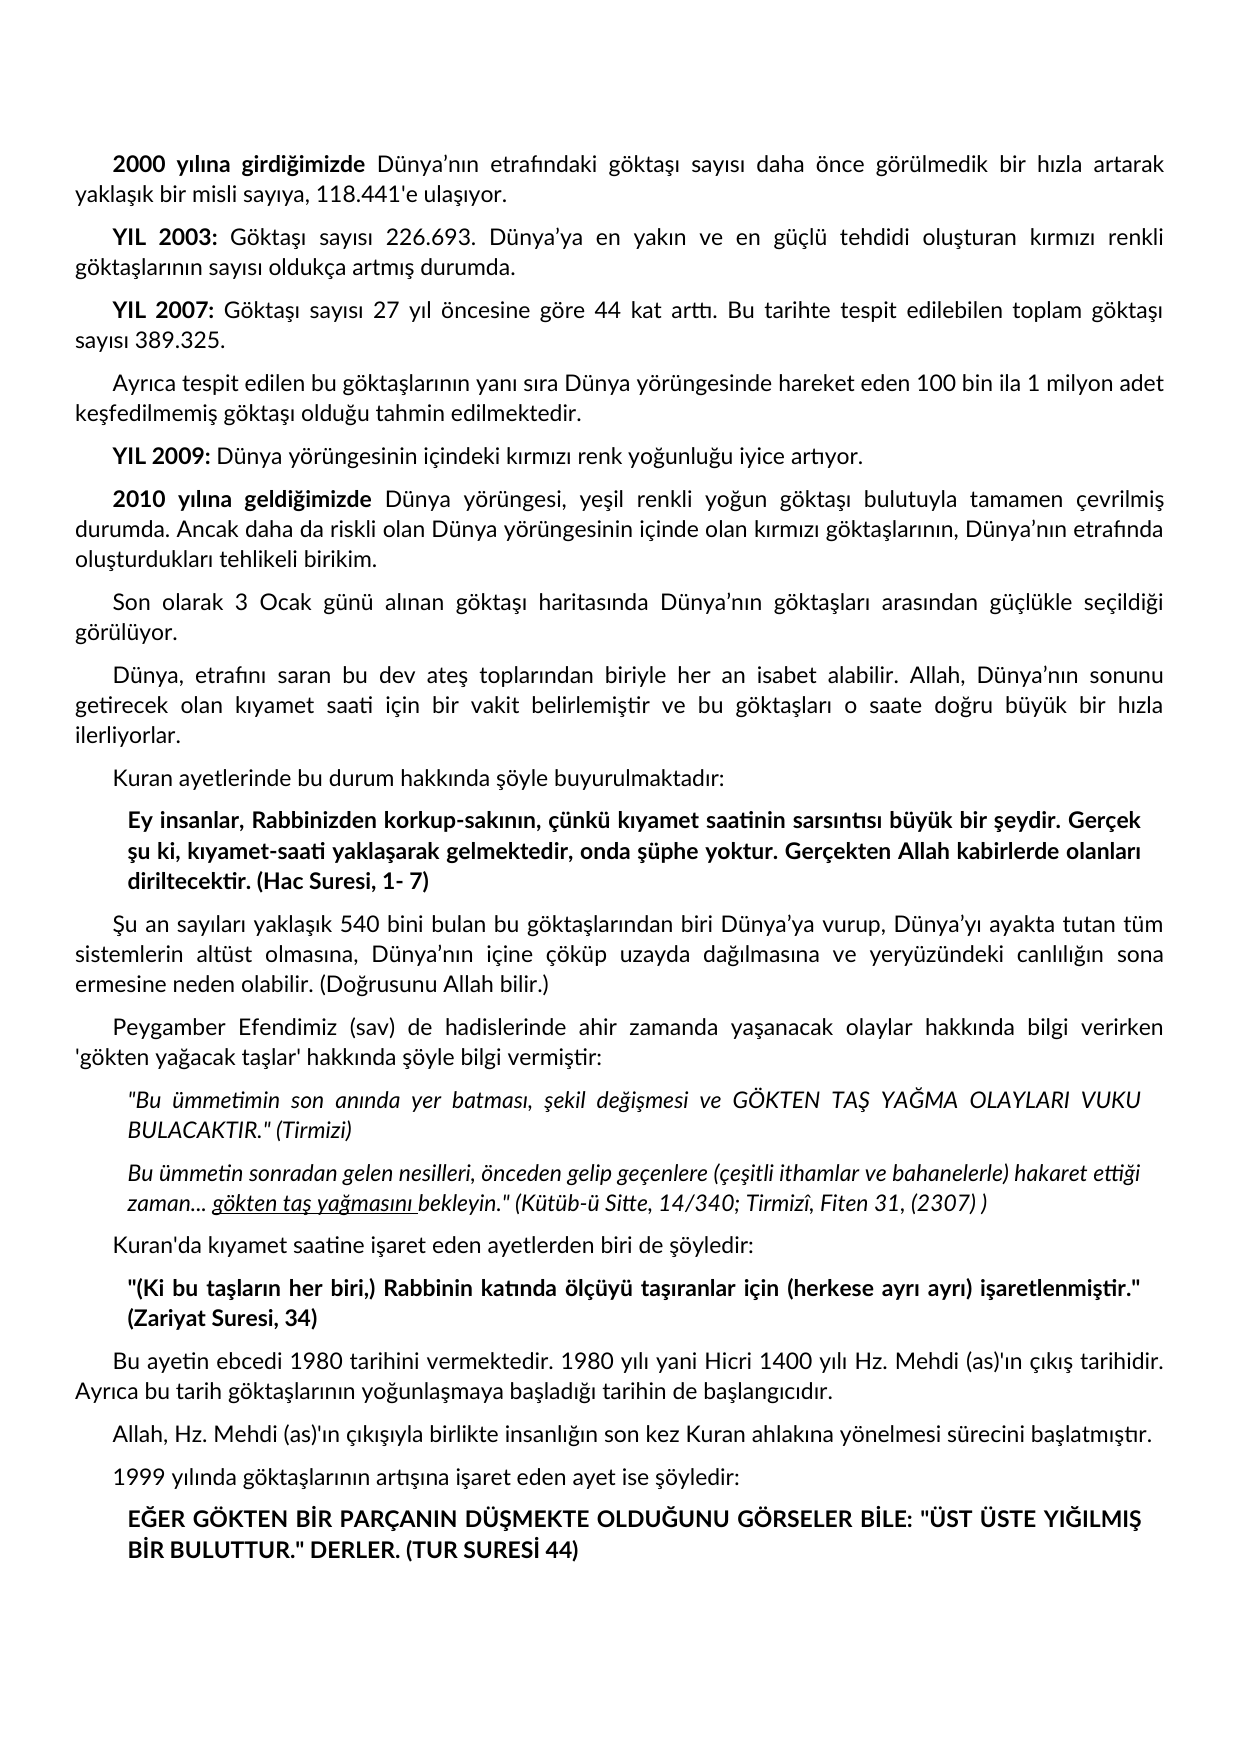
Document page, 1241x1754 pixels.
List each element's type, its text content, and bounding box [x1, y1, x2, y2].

text Ey insanlar, Rabbinizden korkup-sakının, çünkü kıyamet saatinin sarsıntısı büyük bir şeydir. Gerçek şu ki, kıyamet-saati yaklaşarak gelmektedir, onda şüphe yoktur. Gerçekten Allah kabirlerde olanları diriltecektir. (Hac Suresi, 1- 7) [127, 806, 1143, 894]
text Kuran'da kıyamet saatine işaret eden ayetlerden biri de şöyledir: [75, 1231, 1165, 1259]
text 1999 yılında göktaşlarının artışına işaret eden ayet ise şöyledir: [75, 1462, 1165, 1490]
text Şu an sayıları yaklaşık 540 bini bulan bu göktaşlarından biri Dünya’ya vurup, Dünya’yı ayakta tutan tüm sistemlerin altüst olmasına, Dünya’nın içine çöküp uzayda dağılmasına ve yeryüzündeki canlılığın sona ermesine neden olabilir. (Doğrusunu Allah bilir.) [75, 909, 1165, 997]
text YIL 2007: Göktaşı sayısı 27 yıl öncesine göre 44 kat arttı. Bu tarihte tespit edilebilen toplam göktaşı sayısı 389.325. [75, 296, 1165, 353]
text Ayrıca tespit edilen bu göktaşlarının yanı sıra Dünya yörüngesinde hareket eden 100 bin ila 1 milyon adet keşfedilmemiş göktaşı olduğu tahmin edilmektedir. [75, 369, 1165, 426]
text "Bu ümmetimin son anında yer batması, şekil değişmesi ve GÖKTEN TAŞ YAĞMA OLAYLARI VUKU BULACAKTIR." (Tirmizi) [127, 1085, 1143, 1143]
text Peygamber Efendimiz (sav) de hadislerinde ahir zamanda yaşanacak olaylar hakkında bilgi verirken 'gökten yağacak taşlar' hakkında şöyle bilgi vermiştir: [75, 1012, 1165, 1070]
text YIL 2003: Göktaşı sayısı 226.693. Dünya’ya en yakın ve en güçlü tehdidi oluşturan kırmızı renkli göktaşlarının sayısı oldukça artmış durumda. [75, 223, 1165, 281]
text Son olarak 3 Ocak günü alınan göktaşı haritasında Dünya’nın göktaşları arasından güçlükle seçildiği görülüyor. [75, 587, 1165, 645]
text Allah, Hz. Mehdi (as)'ın çıkışıyla birlikte insanlığın son kez Kuran ahlakına yönelmesi sürecini başlatmıştır. [75, 1420, 1165, 1447]
text Dünya, etrafını saran bu dev ateş toplarından biriyle her an isabet alabilir. Allah, Dünya’nın sonunu getirecek olan kıyamet saati için bir vakit belirlemiştir ve bu göktaşları o saate doğru büyük bir hızla ilerliyorlar. [75, 660, 1165, 748]
text "(Ki bu taşların her biri,) Rabbinin katında ölçüyü taşıranlar için (herkese ayrı ayrı) işaretlenmiştir." (Zariyat Suresi, 34) [127, 1274, 1143, 1332]
text 2000 yılına girdiğimizde Dünya’nın etrafındaki göktaşı sayısı daha önce görülmedik bir hızla artarak yaklaşık bir misli sayıya, 118.441'e ulaşıyor. [75, 150, 1165, 208]
text EĞER GÖKTEN BİR PARÇANIN DÜŞMEKTE OLDUĞUNU GÖRSELER BİLE: "ÜST ÜSTE YIĞILMIŞ BİR BULUTTUR." DERLER. (TUR SURESİ 44) [127, 1505, 1143, 1563]
text Bu ümmetin sonradan gelen nesilleri, önceden gelip geçenlere (çeşitli ithamlar ve bahanelerle) hakaret ettiği zaman... gökten taş yağmasını bekleyin." (Kütüb-ü Sitte, 14/340; Tirmizî, Fiten 31, (2307) ) [127, 1158, 1143, 1216]
text Bu ayetin ebcedi 1980 tarihini vermektedir. 1980 yılı yani Hicri 1400 yılı Hz. Mehdi (as)'ın çıkış tarihidir. Ayrıca bu tarih göktaşlarının yoğunlaşmaya başladığı tarihin de başlangıcıdır. [75, 1347, 1165, 1404]
text YIL 2009: Dünya yörüngesinin içindeki kırmızı renk yoğunluğu iyice artıyor. [75, 442, 1165, 469]
text 2010 yılına geldiğimizde Dünya yörüngesi, yeşil renkli yoğun göktaşı bulutuyla tamamen çevrilmiş durumda. Ancak daha da riskli olan Dünya yörüngesinin içinde olan kırmızı göktaşlarının, Dünya’nın etrafında oluşturdukları tehlikeli birikim. [75, 484, 1165, 572]
text Kuran ayetlerinde bu durum hakkında şöyle buyurulmaktadır: [75, 763, 1165, 791]
